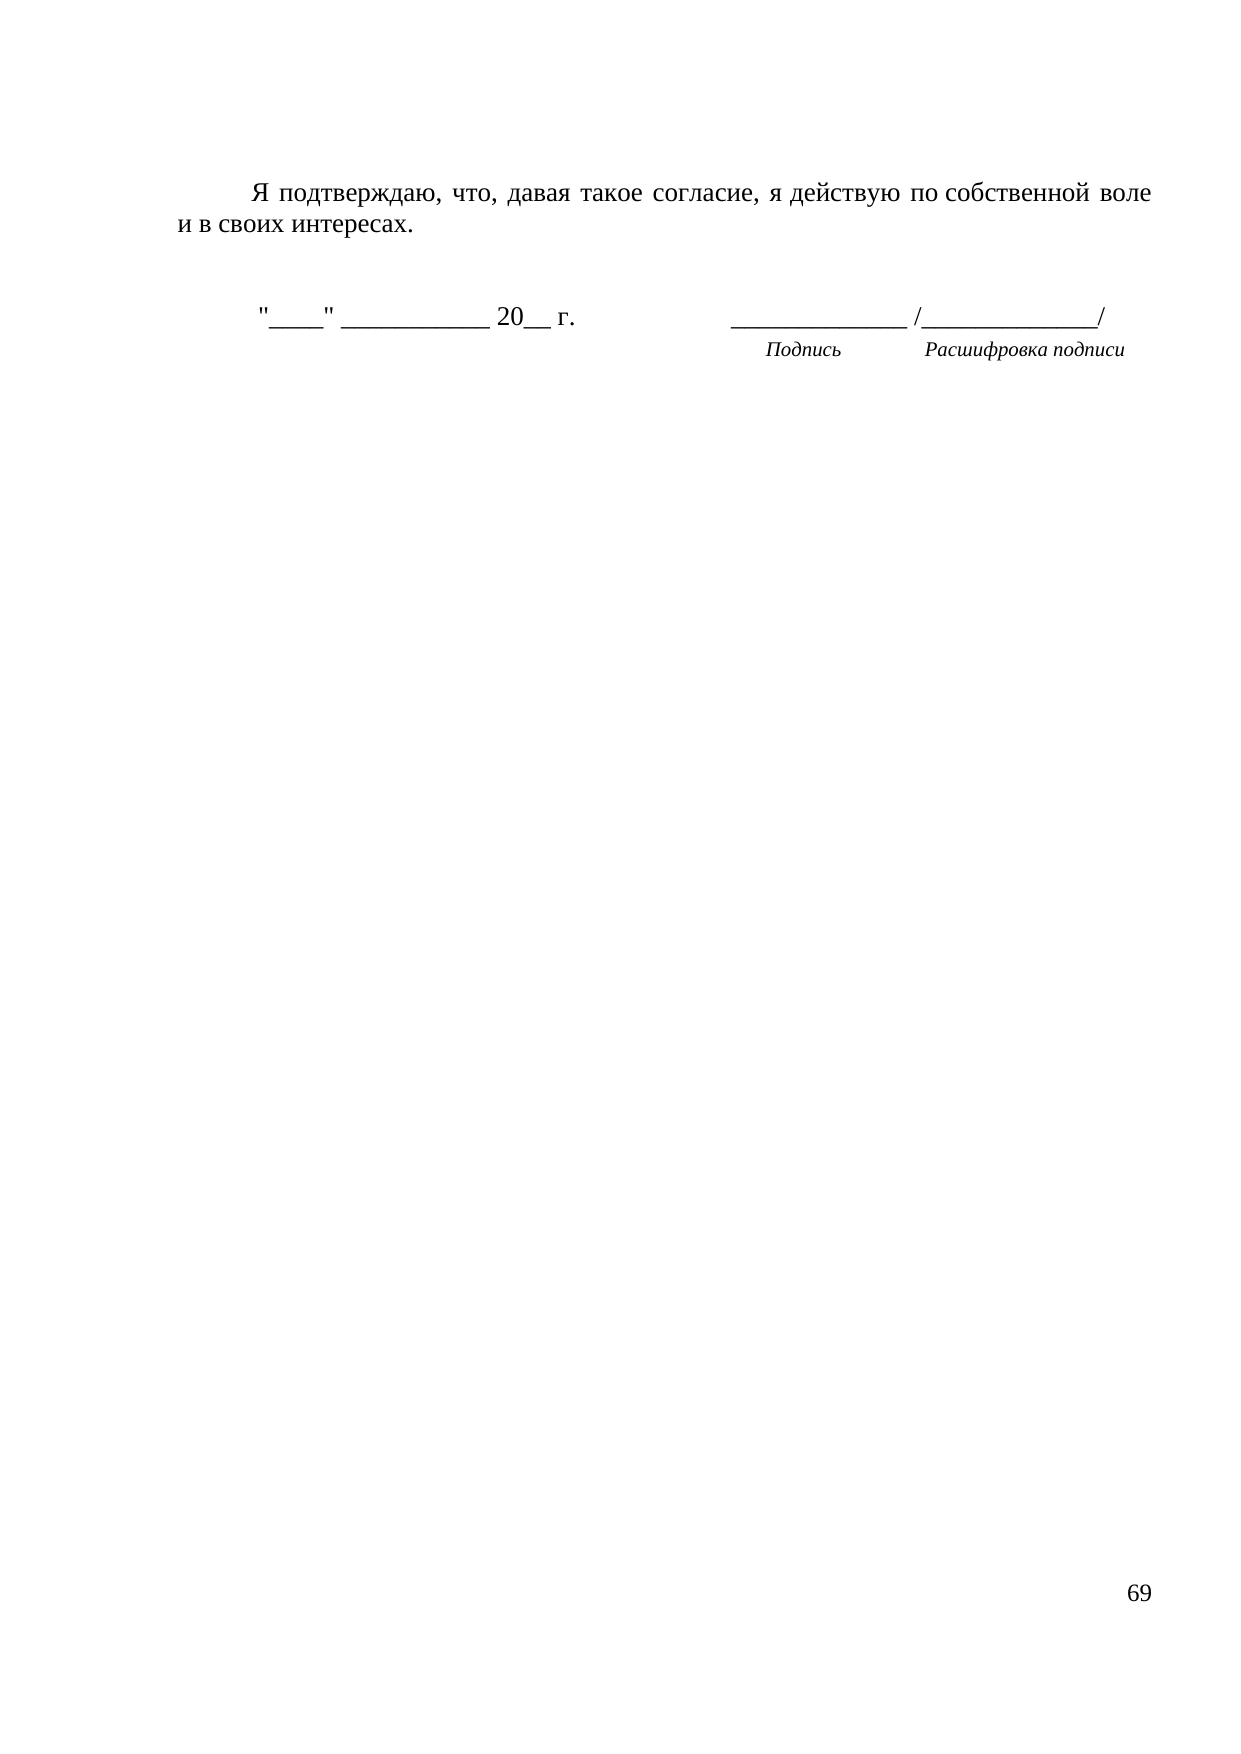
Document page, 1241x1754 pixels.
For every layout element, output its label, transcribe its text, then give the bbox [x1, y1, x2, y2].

text Я подтверждаю, что, давая такое согласие, я действую по собственной воле и в своих интересах. [177, 176, 1152, 238]
text "____" ___________ 20__ г. _____________ /_____________/ [177, 300, 1152, 331]
text Подпись Расшифровка подписи [177, 331, 1152, 362]
